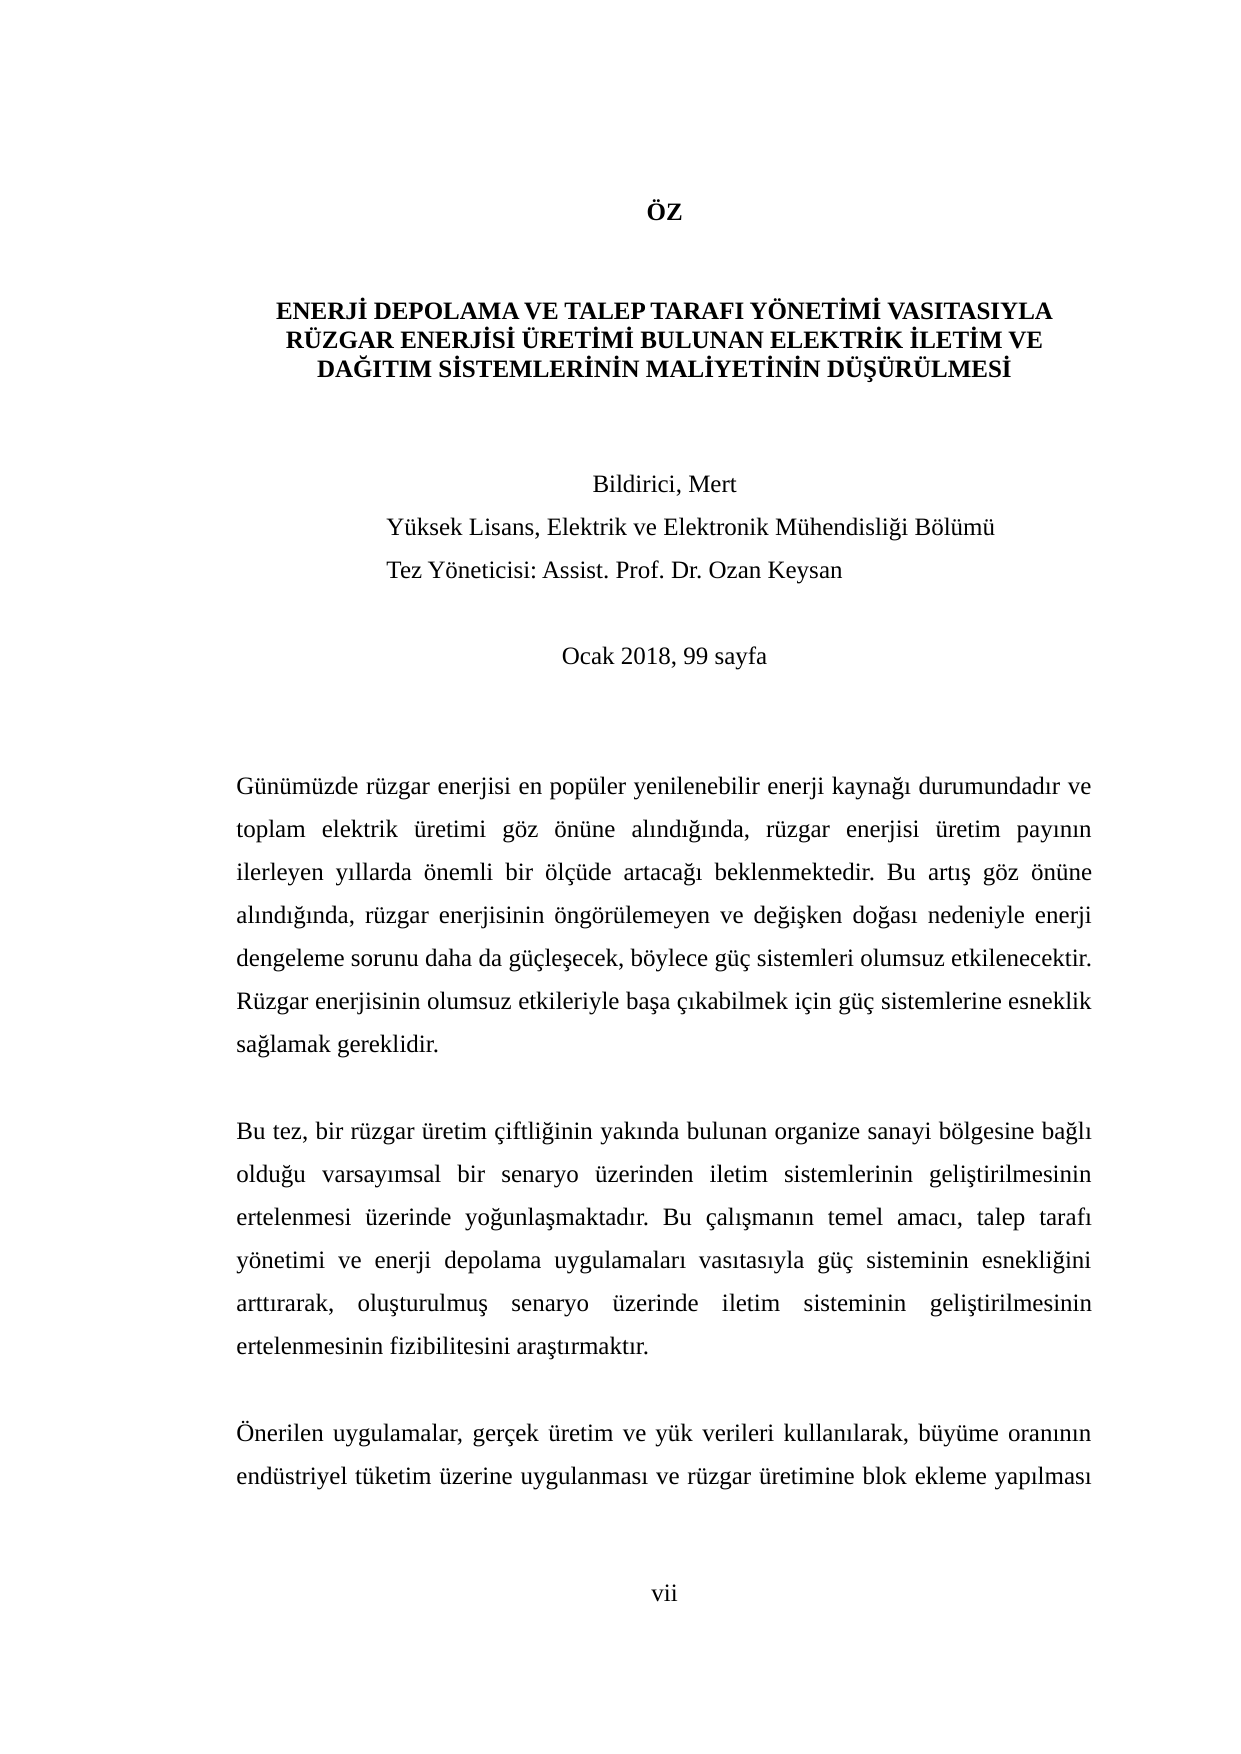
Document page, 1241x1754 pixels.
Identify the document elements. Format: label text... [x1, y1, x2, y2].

text Bu tez, bir rüzgar üretim çiftliğinin yakında bulunan organize sanayi bölgesine bağlı olduğu varsayımsal bir senaryo üzerinden iletim sistemlerinin geliştirilmesinin ertelenmesi üzerinde yoğunlaşmaktadır. Bu çalışmanın temel amacı, talep tarafı yönetimi ve enerji depolama uygulamaları vasıtasıyla güç sisteminin esnekliğini arttırarak, oluşturulmuş senaryo üzerinde iletim sisteminin geliştirilmesinin ertelenmesinin fizibilitesini araştırmaktır. [236, 1116, 1093, 1360]
text Önerilen uygulamalar, gerçek üretim ve yük verileri kullanılarak, büyüme oranının endüstriyel tüketim üzerine uygulanması ve rüzgar üretimine blok ekleme yapılması [236, 1418, 1093, 1489]
text Günümüzde rüzgar enerjisi en popüler yenilenebilir enerji kaynağı durumundadır ve toplam elektrik üretimi göz önüne alındığında, rüzgar enerjisi üretim payının ilerleyen yıllarda önemli bir ölçüde artacağı beklenmektedir. Bu artış göz önüne alındığında, rüzgar enerjisinin öngörülemeyen ve değişken doğası nedeniyle enerji dengeleme sorunu daha da güçleşecek, böylece güç sistemleri olumsuz etkilenecektir. Rüzgar enerjisinin olumsuz etkileriyle başa çıkabilmek için güç sistemlerine esneklik sağlamak gereklidir. [236, 771, 1093, 1058]
text Bildirici, Mert [236, 469, 1093, 498]
text Ocak 2018, 99 sayfa [236, 641, 1093, 670]
text Yüksek Lisans, Elektrik ve Elektronik Mühendisliği Bölümü [236, 512, 1093, 541]
text ÖZ [236, 197, 1093, 226]
text Tez Yöneticisi: Assist. Prof. Dr. Ozan Keysan [236, 555, 1093, 584]
text ENERJİ DEPOLAMA VE TALEP TARAFI YÖNETİMİ VASITASIYLA RÜZGAR ENERJİSİ ÜRETİMİ BULUNAN ELEKTRİK İLETİM VE DAĞITIM SİSTEMLERİNİN MALİYETİNİN DÜŞÜRÜLMESİ [236, 296, 1093, 383]
